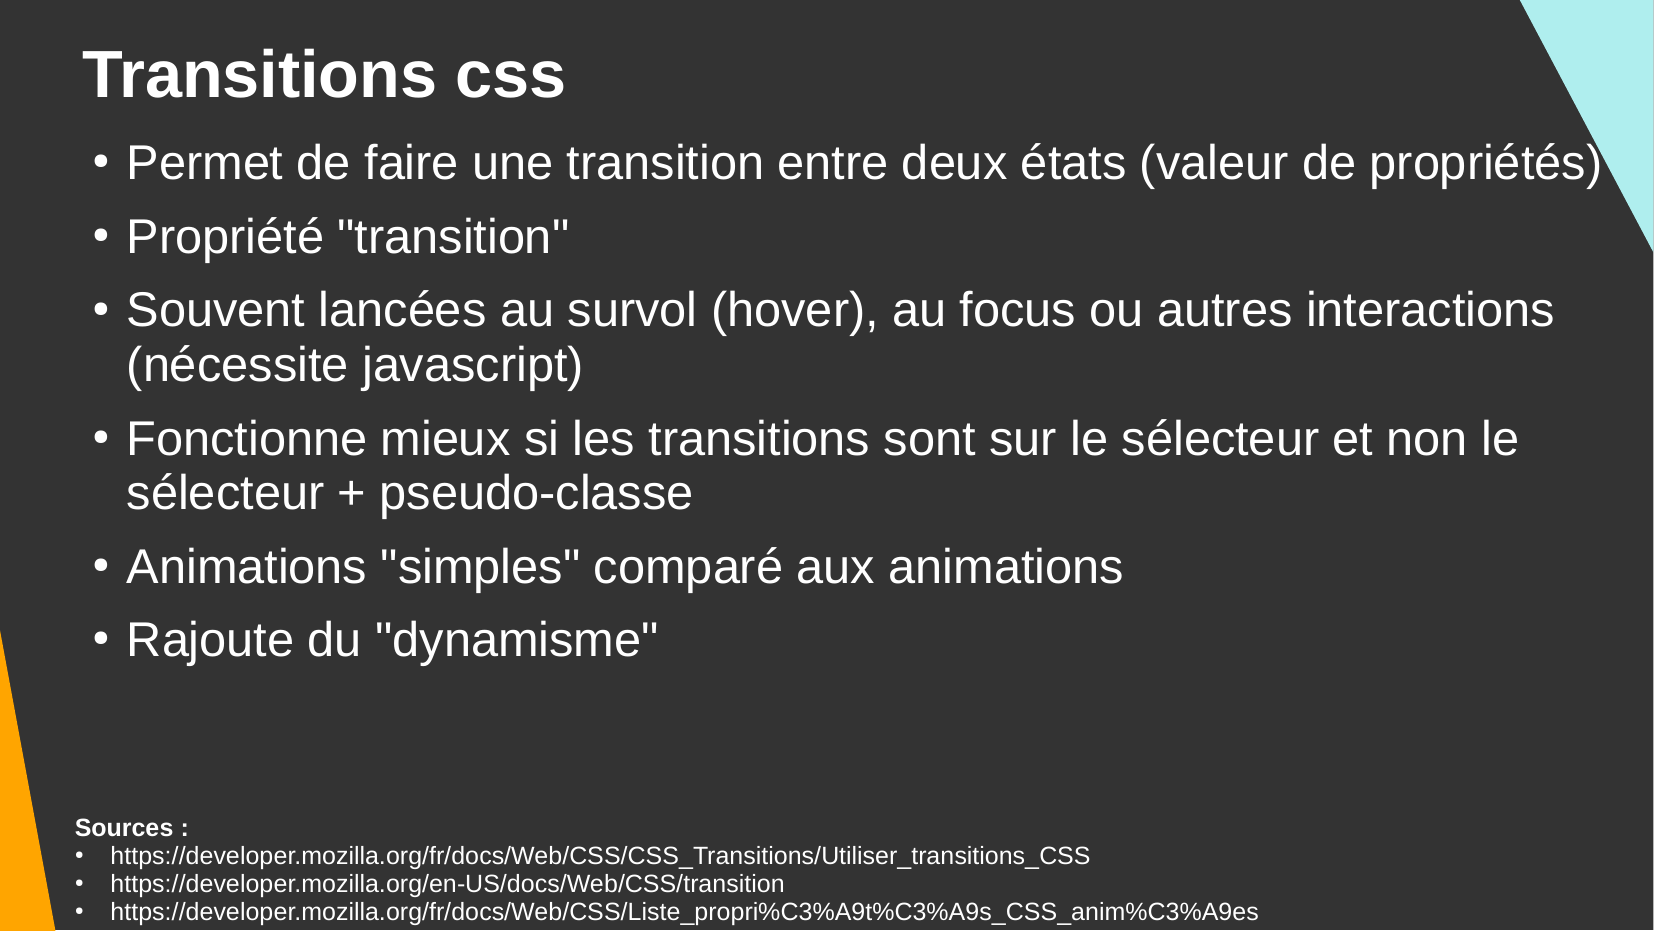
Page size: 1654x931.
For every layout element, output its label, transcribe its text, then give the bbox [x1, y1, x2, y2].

list Permet de faire une transition entre deux états (valeur de propriétés) Propriété "transition" Souvent lancées au survol (hover), au focus ou autres interactions (nécessite javascript) Fonctionne mieux si les transitions sont sur le sélecteur et non le sélecteur + pseudo-classe Animations "simples" comparé aux animations Rajoute du "dynamisme" [80, 135, 1605, 727]
text_box [0, 630, 56, 931]
text_box [1519, 0, 1654, 254]
title Transitions css [82, 37, 1571, 114]
text_box Sources : https://developer.mozilla.org/fr/docs/Web/CSS/CSS_Transitions/Utiliser_transitions_CSS https://developer.mozilla.org/en-US/docs/Web/CSS/transition https://developer.mozilla.org/fr/docs/Web/CSS/Liste_propri%C3%A9t%C3%A9s_CSS_anim%C3%A9es [60, 806, 1546, 931]
